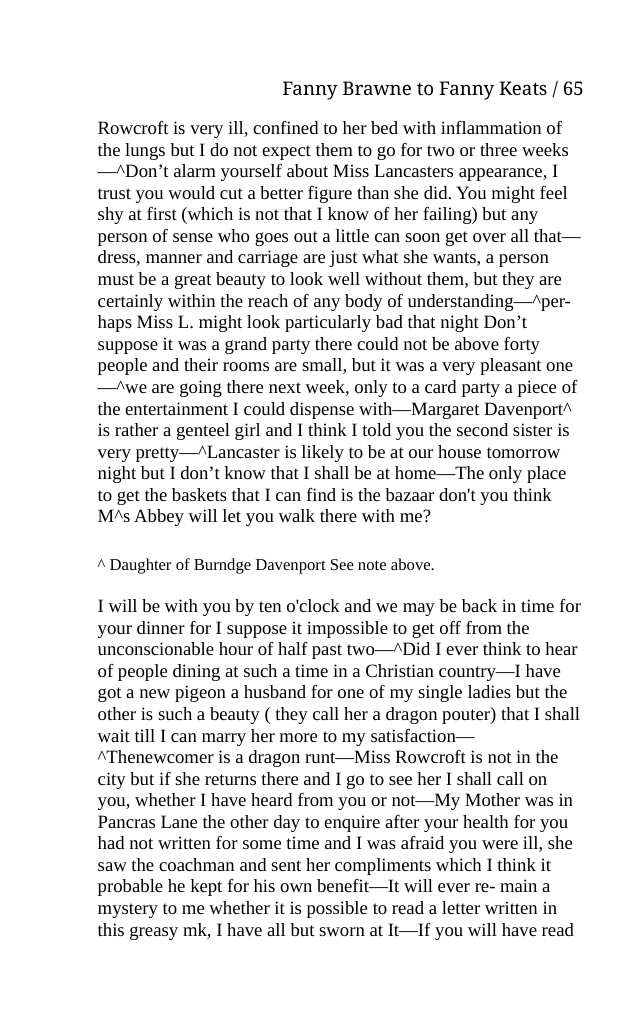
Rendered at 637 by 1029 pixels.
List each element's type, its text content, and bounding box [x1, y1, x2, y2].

text Rowcroft is very ill, confined to her bed with inflammation of the lungs but I do not expect them to go for two or three weeks—^Don’t alarm yourself about Miss Lancasters appearance, I trust you would cut a better figure than she did. You might feel shy at first (which is not that I know of her failing) but any person of sense who goes out a little can soon get over all that—dress, manner and carriage are just what she wants, a person must be a great beauty to look well without them, but they are certainly within the reach of any body of understanding—^per- haps Miss L. might look particularly bad that night Don’t suppose it was a grand party there could not be above forty people and their rooms are small, but it was a very pleasant one—^we are going there next week, only to a card party a piece of the entertainment I could dispense with—Margaret Davenport^ is rather a genteel girl and I think I told you the second sister is very pretty—^Lancaster is likely to be at our house tomorrow night but I don’t know that I shall be at home—The only place to get the baskets that I can find is the bazaar don't you think M^s Abbey will let you walk there with me? [97, 117, 583, 527]
text I will be with you by ten o'clock and we may be back in time for your dinner for I suppose it impossible to get off from the unconscionable hour of half past two—^Did I ever think to hear of people dining at such a time in a Christian country—I have got a new pigeon a husband for one of my single ladies but the other is such a beauty ( they call her a dragon pouter) that I shall wait till I can marry her more to my satisfaction—^Thenewcomer is a dragon runt—Miss Rowcroft is not in the city but if she returns there and I go to see her I shall call on you, whether I have heard from you or not—My Mother was in Pancras Lane the other day to enquire after your health for you had not written for some time and I was afraid you were ill, she saw the coachman and sent her compliments which I think it probable he kept for his own benefit—It will ever re- main a mystery to me whether it is possible to read a letter written in this greasy mk, I have all but sworn at It—If you will have read [97, 595, 583, 940]
text ^ Daughter of Burndge Davenport See note above. [97, 554, 583, 573]
